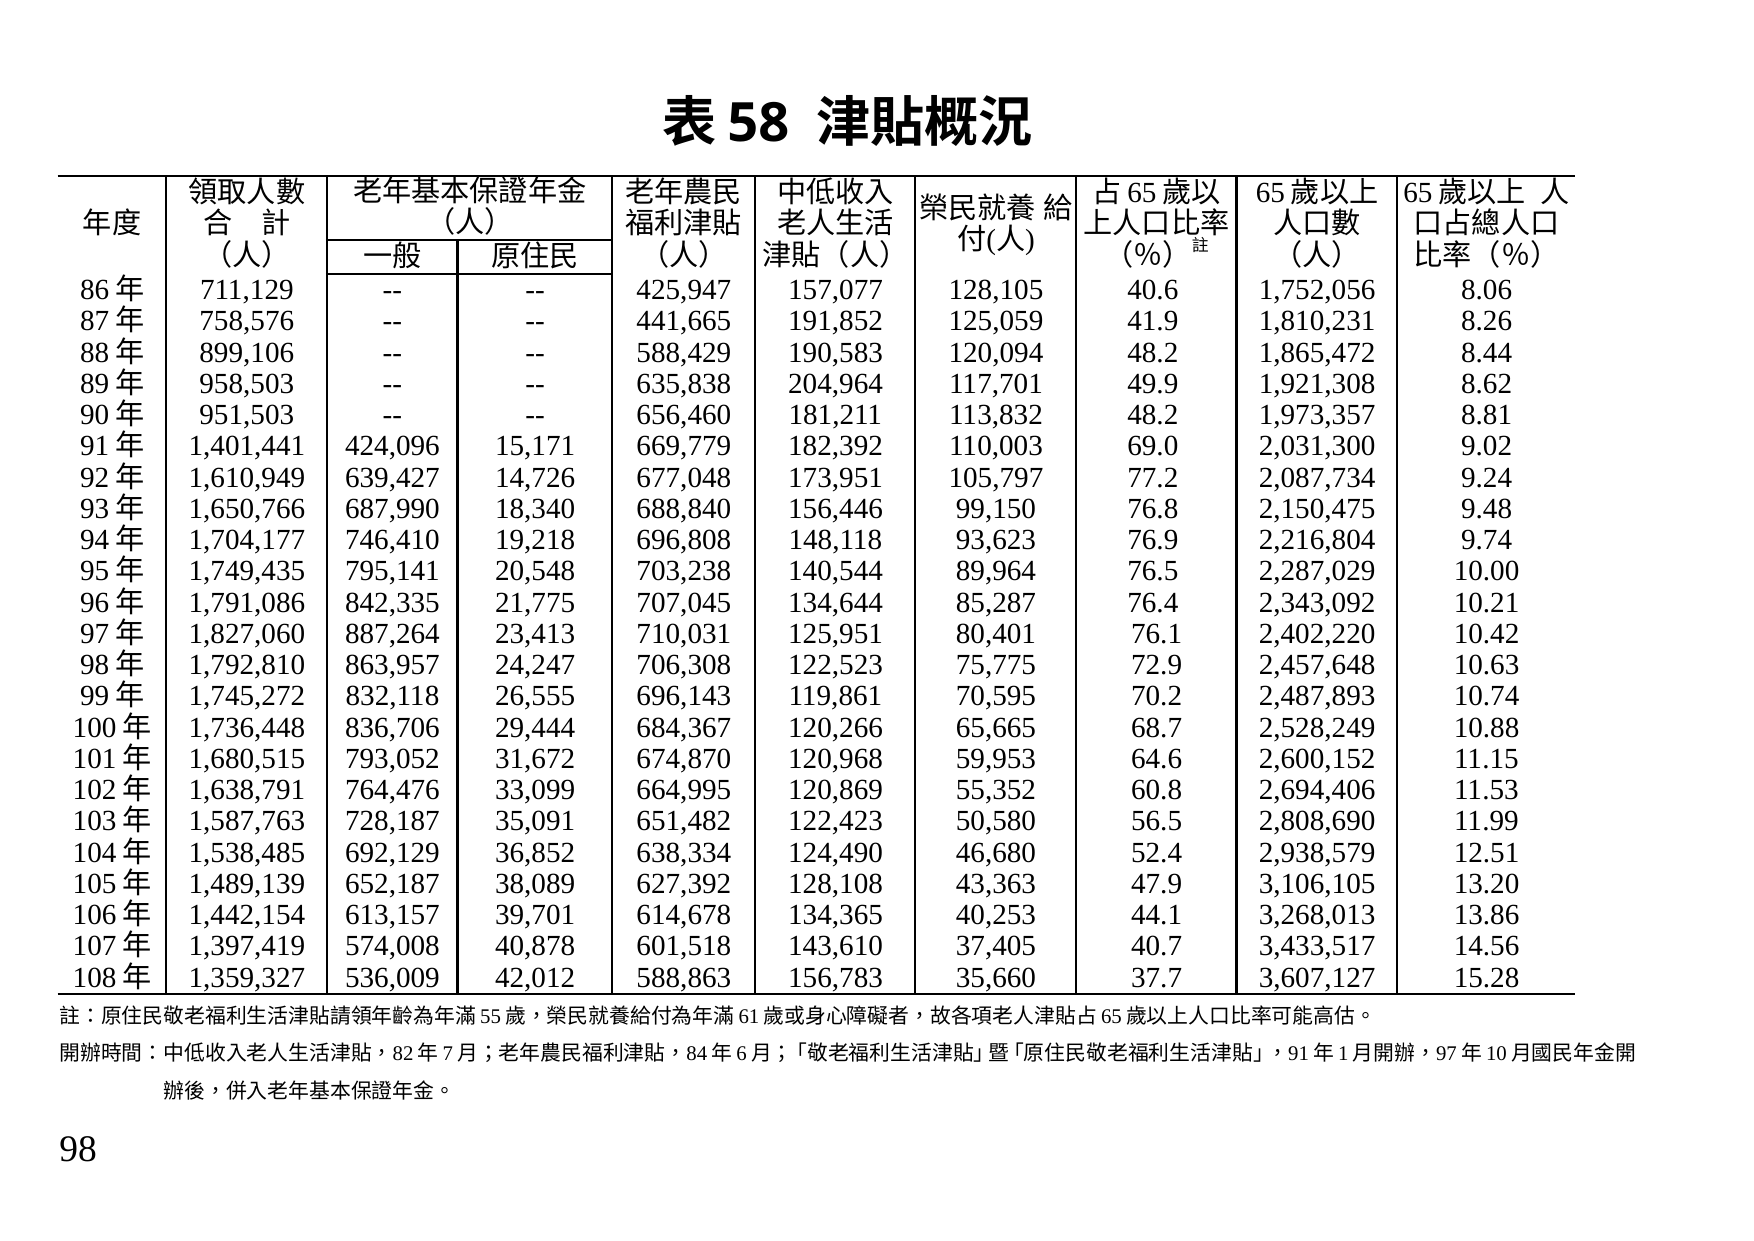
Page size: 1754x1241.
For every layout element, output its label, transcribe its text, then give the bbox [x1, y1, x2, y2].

table_cell 99年 [58, 681, 165, 712]
table_cell -- [328, 368, 456, 399]
table_cell 190,583 [756, 337, 914, 368]
table_cell 88年 [58, 337, 165, 368]
table_cell -- [328, 275, 456, 306]
table_cell 424,096 [328, 431, 456, 462]
table_cell -- [328, 306, 456, 337]
table_cell 793,052 [328, 743, 456, 774]
table_cell 836,706 [328, 712, 456, 743]
table_cell 55,352 [916, 775, 1075, 806]
table_cell 8.44 [1398, 337, 1575, 368]
table_cell 696,808 [613, 525, 754, 556]
table_cell 29,444 [459, 712, 611, 743]
table_cell 35,660 [916, 962, 1075, 993]
table_header 領取人數 合 計 （人） [167, 177, 326, 272]
table_cell 1,359,327 [167, 962, 326, 993]
table_cell 1,650,766 [167, 493, 326, 524]
table_cell 2,487,893 [1238, 681, 1396, 712]
table_cell 65,665 [916, 712, 1075, 743]
table_cell 68.7 [1077, 712, 1235, 743]
table_cell 14.56 [1398, 931, 1575, 962]
table_cell 120,869 [756, 775, 914, 806]
table_cell 1,752,056 [1238, 273, 1396, 306]
table_cell 1,921,308 [1238, 368, 1396, 399]
table_cell 574,008 [328, 931, 456, 962]
table_cell 93年 [58, 493, 165, 524]
table_cell 181,211 [756, 400, 914, 431]
table_cell 1,827,060 [167, 618, 326, 649]
table_cell 2,528,249 [1238, 712, 1396, 743]
table_cell 14,726 [459, 462, 611, 493]
table_cell 128,105 [916, 273, 1075, 306]
table_cell 148,118 [756, 525, 914, 556]
table_cell 92年 [58, 462, 165, 493]
table_cell 1,587,763 [167, 806, 326, 837]
table_cell 56.5 [1077, 806, 1235, 837]
table_cell 31,672 [459, 743, 611, 774]
table_cell 1,610,949 [167, 462, 326, 493]
table_cell 156,783 [756, 962, 914, 993]
table_cell 76.5 [1077, 556, 1235, 587]
table_cell 1,791,086 [167, 587, 326, 618]
table_cell 97年 [58, 618, 165, 649]
table_cell 43,363 [916, 868, 1075, 899]
table_cell 70.2 [1077, 681, 1235, 712]
table_header 占65歲以上人口比率（％）註 [1077, 177, 1235, 272]
table_cell 76.1 [1077, 618, 1235, 649]
table_cell 951,503 [167, 400, 326, 431]
table_cell 635,838 [613, 368, 754, 399]
table_cell 3,106,105 [1238, 868, 1396, 899]
table_cell 52.4 [1077, 837, 1235, 868]
table_cell 76.4 [1077, 587, 1235, 618]
table_cell 72.9 [1077, 650, 1235, 681]
table_cell 38,089 [459, 868, 611, 899]
table_cell 21,775 [459, 587, 611, 618]
table_cell 1,865,472 [1238, 337, 1396, 368]
table_cell 692,129 [328, 837, 456, 868]
table_cell 48.2 [1077, 400, 1235, 431]
table_cell 48.2 [1077, 337, 1235, 368]
table_cell 24,247 [459, 650, 611, 681]
table_cell 87年 [58, 306, 165, 337]
table_cell 64.6 [1077, 743, 1235, 774]
table_cell 2,457,648 [1238, 650, 1396, 681]
table_cell 120,094 [916, 337, 1075, 368]
table_cell 2,694,406 [1238, 775, 1396, 806]
table_cell 98年 [58, 650, 165, 681]
table_cell 105,797 [916, 462, 1075, 493]
table_cell 原住民 [459, 241, 611, 272]
table_cell 688,840 [613, 493, 754, 524]
table_cell 26,555 [459, 681, 611, 712]
table_cell 8.81 [1398, 400, 1575, 431]
table_cell 103年 [58, 806, 165, 837]
table_cell 44.1 [1077, 900, 1235, 931]
table_cell 758,576 [167, 306, 326, 337]
table_cell 42,012 [459, 962, 611, 993]
table_cell 77.2 [1077, 462, 1235, 493]
table_cell 107年 [58, 931, 165, 962]
table_cell 76.9 [1077, 525, 1235, 556]
table_cell 49.9 [1077, 368, 1235, 399]
table_header 榮民就養 給付(人) [916, 177, 1075, 272]
table_cell 40.7 [1077, 931, 1235, 962]
table_cell 173,951 [756, 462, 914, 493]
table_cell 113,832 [916, 400, 1075, 431]
table_cell 85,287 [916, 587, 1075, 618]
table_cell 1,810,231 [1238, 306, 1396, 337]
table_cell 40.6 [1077, 273, 1235, 306]
table_cell 1,397,419 [167, 931, 326, 962]
table_header 年度 [58, 177, 165, 272]
table_cell 10.63 [1398, 650, 1575, 681]
table_cell 39,701 [459, 900, 611, 931]
table_cell 101年 [58, 743, 165, 774]
table_cell 96年 [58, 587, 165, 618]
table_cell 13.20 [1398, 868, 1575, 899]
table_cell 1,401,441 [167, 431, 326, 462]
table_cell 108年 [58, 962, 165, 993]
table_cell -- [459, 368, 611, 399]
table_cell 1,638,791 [167, 775, 326, 806]
table_cell 125,951 [756, 618, 914, 649]
table_cell -- [459, 400, 611, 431]
table_cell 703,238 [613, 556, 754, 587]
table_cell 10.88 [1398, 712, 1575, 743]
table_cell 156,446 [756, 493, 914, 524]
table_cell 10.74 [1398, 681, 1575, 712]
text 註：原住民敬老福利生活津貼請領年齡為年滿55歲，榮民就養給付為年滿61歲或身心障礙者，故各項老人津貼占65歲以上人口比率可能高估。 [59, 995, 1636, 1033]
table_cell 2,287,029 [1238, 556, 1396, 587]
table_cell 863,957 [328, 650, 456, 681]
table_cell 69.0 [1077, 431, 1235, 462]
table_cell 8.62 [1398, 368, 1575, 399]
table_cell 99,150 [916, 493, 1075, 524]
table_cell 19,218 [459, 525, 611, 556]
table_cell 36,852 [459, 837, 611, 868]
table_cell 35,091 [459, 806, 611, 837]
table_cell 2,343,092 [1238, 587, 1396, 618]
table_cell 656,460 [613, 400, 754, 431]
table_cell 60.8 [1077, 775, 1235, 806]
table_cell 9.02 [1398, 431, 1575, 462]
table_cell 728,187 [328, 806, 456, 837]
table_cell 119,861 [756, 681, 914, 712]
table_cell 76.8 [1077, 493, 1235, 524]
table_cell -- [328, 400, 456, 431]
table_cell 15.28 [1398, 962, 1575, 993]
table_cell 47.9 [1077, 868, 1235, 899]
table_header 65歲以上 人口數 （人） [1238, 177, 1396, 272]
table_cell 651,482 [613, 806, 754, 837]
table_cell 696,143 [613, 681, 754, 712]
table_cell 1,749,435 [167, 556, 326, 587]
table_cell 795,141 [328, 556, 456, 587]
table_cell 104年 [58, 837, 165, 868]
table_cell 23,413 [459, 618, 611, 649]
table_cell 70,595 [916, 681, 1075, 712]
table_cell 899,106 [167, 337, 326, 368]
text 開辦時間：中低收入老人生活津貼，82年7月；老年農民福利津貼，84年6月；「敬老福利生活津貼」暨「原住民敬老福利生活津貼」，91年1月開辦，97年10月國民年金開辦後，併入老年基本保證年金。 [59, 1033, 1636, 1108]
table_cell 614,678 [613, 900, 754, 931]
table_cell 677,048 [613, 462, 754, 493]
table_cell 11.53 [1398, 775, 1575, 806]
table_cell 134,365 [756, 900, 914, 931]
table_cell 842,335 [328, 587, 456, 618]
table_cell 8.26 [1398, 306, 1575, 337]
table_cell 90年 [58, 400, 165, 431]
table_cell 2,808,690 [1238, 806, 1396, 837]
table_cell 441,665 [613, 306, 754, 337]
table_cell 1,704,177 [167, 525, 326, 556]
table_cell 588,429 [613, 337, 754, 368]
table_cell 3,607,127 [1238, 962, 1396, 993]
table_cell 一般 [328, 241, 456, 272]
table_cell 86年 [58, 273, 165, 306]
table_cell 1,973,357 [1238, 400, 1396, 431]
table_cell 9.48 [1398, 493, 1575, 524]
table_cell 1,442,154 [167, 900, 326, 931]
table_cell 639,427 [328, 462, 456, 493]
table_cell 157,077 [756, 273, 914, 306]
table_cell 711,129 [167, 273, 326, 306]
table_cell 11.15 [1398, 743, 1575, 774]
table_cell 46,680 [916, 837, 1075, 868]
table_cell 117,701 [916, 368, 1075, 399]
table_cell 128,108 [756, 868, 914, 899]
table_cell 638,334 [613, 837, 754, 868]
table_cell 93,623 [916, 525, 1075, 556]
table_cell 10.21 [1398, 587, 1575, 618]
table_cell 11.99 [1398, 806, 1575, 837]
table_cell 75,775 [916, 650, 1075, 681]
table_cell 2,600,152 [1238, 743, 1396, 774]
table_cell 707,045 [613, 587, 754, 618]
table_cell 627,392 [613, 868, 754, 899]
table_cell 191,852 [756, 306, 914, 337]
table_cell 1,745,272 [167, 681, 326, 712]
table_cell 15,171 [459, 431, 611, 462]
table_cell 110,003 [916, 431, 1075, 462]
table_header 老年農民 福利津貼 （人） [613, 177, 754, 272]
table_cell 102年 [58, 775, 165, 806]
table_cell 9.74 [1398, 525, 1575, 556]
table_cell 536,009 [328, 962, 456, 993]
table_cell 143,610 [756, 931, 914, 962]
table_cell 91年 [58, 431, 165, 462]
table_cell 125,059 [916, 306, 1075, 337]
table_cell 1,680,515 [167, 743, 326, 774]
table_cell 425,947 [613, 273, 754, 306]
table_cell 2,031,300 [1238, 431, 1396, 462]
table_cell 50,580 [916, 806, 1075, 837]
table_cell 204,964 [756, 368, 914, 399]
table_cell 2,402,220 [1238, 618, 1396, 649]
table_cell 100年 [58, 712, 165, 743]
table_cell -- [459, 337, 611, 368]
table_cell 13.86 [1398, 900, 1575, 931]
table_cell 588,863 [613, 962, 754, 993]
table_cell 120,968 [756, 743, 914, 774]
table_cell 89,964 [916, 556, 1075, 587]
table_cell 746,410 [328, 525, 456, 556]
table_cell 95年 [58, 556, 165, 587]
table_cell -- [459, 275, 611, 306]
table_cell 33,099 [459, 775, 611, 806]
table_cell 122,423 [756, 806, 914, 837]
table_cell 18,340 [459, 493, 611, 524]
table_header 中低收入 老人生活 津貼（人） [756, 177, 914, 272]
table_cell 2,938,579 [1238, 837, 1396, 868]
table_cell 3,433,517 [1238, 931, 1396, 962]
table_cell 8.06 [1398, 273, 1575, 306]
table_cell 613,157 [328, 900, 456, 931]
table_cell 958,503 [167, 368, 326, 399]
table_cell 3,268,013 [1238, 900, 1396, 931]
table_cell 80,401 [916, 618, 1075, 649]
table_cell 89年 [58, 368, 165, 399]
table_cell 710,031 [613, 618, 754, 649]
table_cell -- [328, 337, 456, 368]
table_cell 2,087,734 [1238, 462, 1396, 493]
table_cell 106年 [58, 900, 165, 931]
table_cell 41.9 [1077, 306, 1235, 337]
table_cell 105年 [58, 868, 165, 899]
table_header 65歲以上 人口占總人口比率（％） [1398, 177, 1575, 272]
subtitle 表58 津貼概況 [59, 62, 1636, 174]
table_cell 134,644 [756, 587, 914, 618]
table_cell 37,405 [916, 931, 1075, 962]
table_cell 120,266 [756, 712, 914, 743]
table_cell 182,392 [756, 431, 914, 462]
table_cell 2,216,804 [1238, 525, 1396, 556]
table_cell 684,367 [613, 712, 754, 743]
table_cell 124,490 [756, 837, 914, 868]
table_cell 1,736,448 [167, 712, 326, 743]
table_cell 706,308 [613, 650, 754, 681]
table_cell 122,523 [756, 650, 914, 681]
table_cell 664,995 [613, 775, 754, 806]
table_cell 40,253 [916, 900, 1075, 931]
table_cell 12.51 [1398, 837, 1575, 868]
table_cell 1,489,139 [167, 868, 326, 899]
table_cell 59,953 [916, 743, 1075, 774]
table_cell 140,544 [756, 556, 914, 587]
table_cell 2,150,475 [1238, 493, 1396, 524]
table_cell 9.24 [1398, 462, 1575, 493]
table_cell 40,878 [459, 931, 611, 962]
table_cell 1,538,485 [167, 837, 326, 868]
table_cell 37.7 [1077, 962, 1235, 993]
table_cell 10.00 [1398, 556, 1575, 587]
table_cell 764,476 [328, 775, 456, 806]
table_cell 20,548 [459, 556, 611, 587]
table_cell 652,187 [328, 868, 456, 899]
table_cell 10.42 [1398, 618, 1575, 649]
table_header 老年基本保證年金 （人） [328, 177, 611, 239]
table_cell 832,118 [328, 681, 456, 712]
table_cell 1,792,810 [167, 650, 326, 681]
table_cell 674,870 [613, 743, 754, 774]
table_cell 687,990 [328, 493, 456, 524]
table_cell 601,518 [613, 931, 754, 962]
table_cell 669,779 [613, 431, 754, 462]
table_cell 887,264 [328, 618, 456, 649]
table_cell 94年 [58, 525, 165, 556]
table_cell -- [459, 306, 611, 337]
